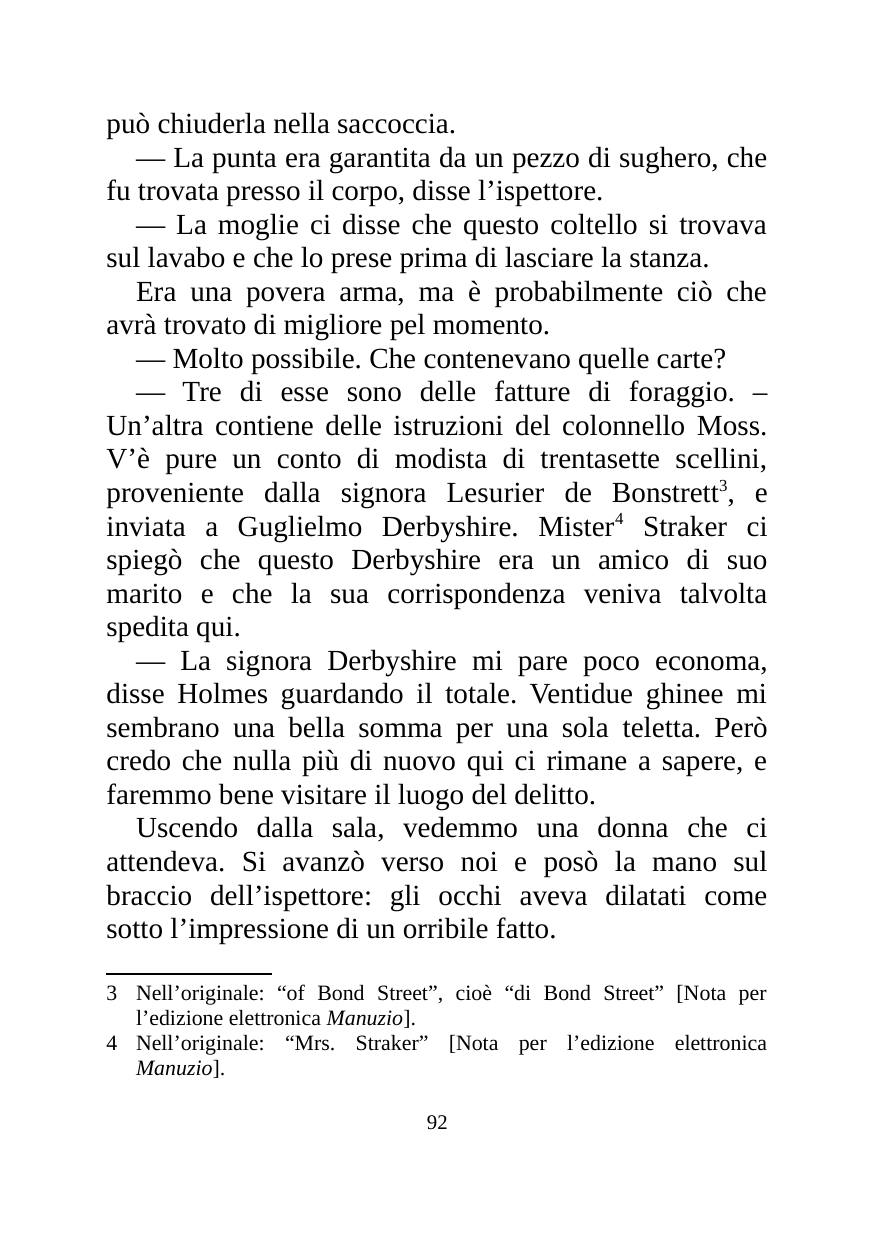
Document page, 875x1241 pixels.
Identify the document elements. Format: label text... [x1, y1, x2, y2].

text — Tre di esse sono delle fatture di foraggio. – Un’altra contiene delle istruzioni del colonnello Moss. V’è pure un conto di modista di trentasette scellini, proveniente dalla signora Lesurier de Bonstrett, e inviata a Guglielmo Derbyshire. Mister Straker ci spiegò che questo Derbyshire era un amico di suo marito e che la sua corrispondenza veniva talvolta spedita qui. [106, 374, 768, 643]
text può chiuderla nella saccoccia. [106, 106, 768, 140]
text — Molto possibile. Che contenevano quelle carte? [106, 341, 768, 374]
text — La moglie ci disse che questo coltello si trovava sul lavabo e che lo prese prima di lasciare la stanza. [106, 207, 768, 274]
text Nell’originale: “of Bond Street”, cioè “di Bond Street” [Nota per l’edizione elettronica Manuzio]. [106, 979, 768, 1030]
text — La signora Derbyshire mi pare poco economa, disse Holmes guardando il totale. Ventidue ghinee mi sembrano una bella somma per una sola teletta. Però credo che nulla più di nuovo qui ci rimane a sapere, e faremmo bene visitare il luogo del delitto. [106, 643, 768, 811]
text Era una povera arma, ma è probabilmente ciò che avrà trovato di migliore pel momento. [106, 274, 768, 341]
text Uscendo dalla sala, vedemmo una donna che ci attendeva. Si avanzò verso noi e posò la mano sul braccio dell’ispettore: gli occhi aveva dilatati come sotto l’impressione di un orribile fatto. [106, 811, 768, 945]
text Nell’originale: “Mrs. Straker” [Nota per l’edizione elettronica Manuzio]. [106, 1030, 768, 1080]
text — La punta era garantita da un pezzo di sughero, che fu trovata presso il corpo, disse l’ispettore. [106, 140, 768, 207]
